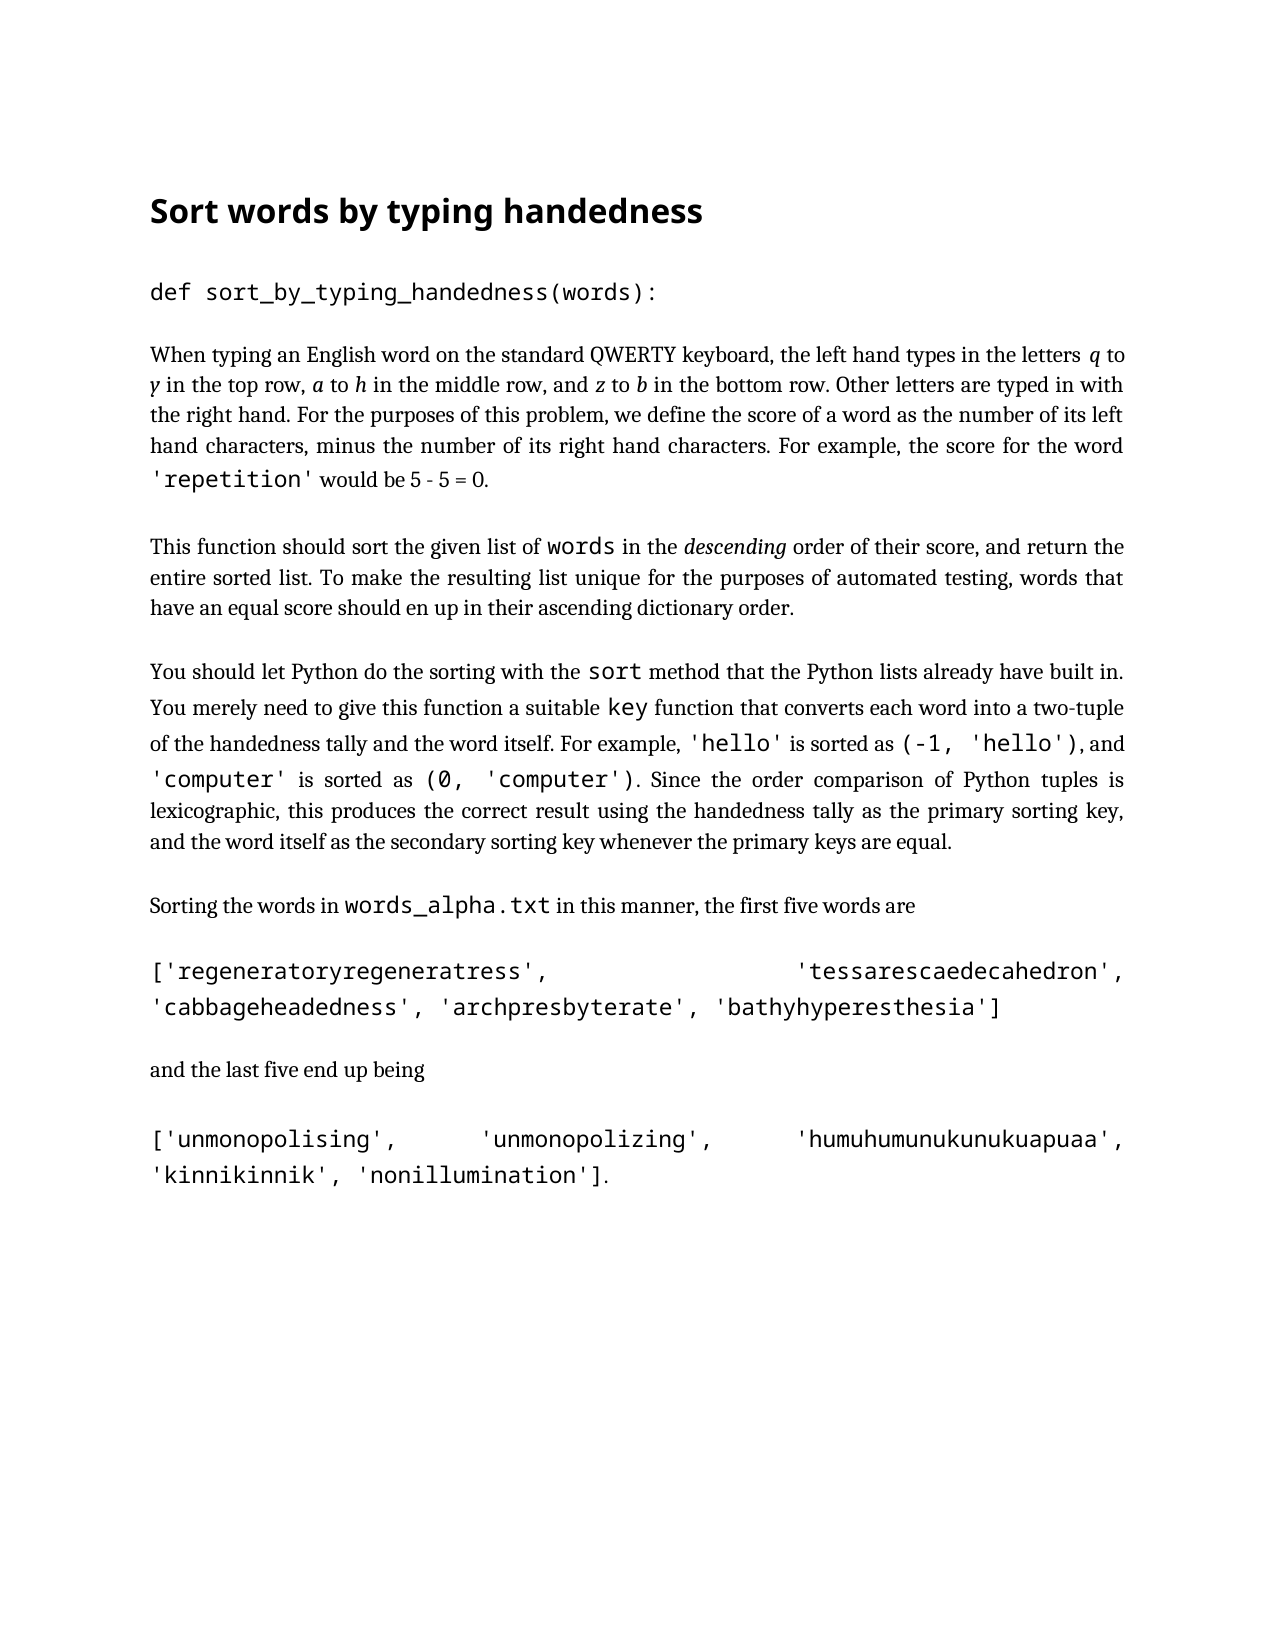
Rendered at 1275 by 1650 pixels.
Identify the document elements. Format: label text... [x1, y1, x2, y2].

text ['unmonopolising', 'unmonopolizing', 'humuhumunukunukuapuaa', 'kinnikinnik', 'nonillumination']. [150, 1123, 1125, 1190]
text This function should sort the given list of words in the descending order of their score, and return the entire sorted list. To make the resulting list unique for the purposes of automated testing, words that have an equal score should en up in their ascending dictionary order. [150, 529, 1125, 621]
text def sort_by_typing_handedness(words): [150, 276, 1125, 307]
text When typing an English word on the standard QWERTY keyboard, the left hand types in the letters q to y in the top row, a to h in the middle row, and z to b in the bottom row. Other letters are typed in with the right hand. For the purposes of this problem, we define the score of a word as the number of its left hand characters, minus the number of its right hand characters. For example, the score for the word 'repetition' would be 5 - 5 = 0. [150, 342, 1125, 495]
text Sorting the words in words_alpha.txt in this manner, the first five words are [150, 889, 1125, 920]
text You should let Python do the sorting with the sort method that the Python lists already have built in. You merely need to give this function a suitable key function that converts each word into a two-tuple of the handedness tally and the word itself. For example, 'hello' is sorted as (-1, 'hello'), and 'computer' is sorted as (0, 'computer'). Since the order comparison of Python tuples is lexicographic, this produces the correct result using the handedness tally as the primary sorting key, and the word itself as the secondary sorting key whenever the primary keys are equal. [150, 655, 1125, 855]
text and the last five end up being [150, 1057, 1125, 1083]
text ['regeneratoryregeneratress', 'tessarescaedecahedron', 'cabbageheadedness', 'archpresbyterate', 'bathyhyperesthesia'] [150, 955, 1125, 1022]
subtitle Sort words by typing handedness [150, 187, 1125, 233]
